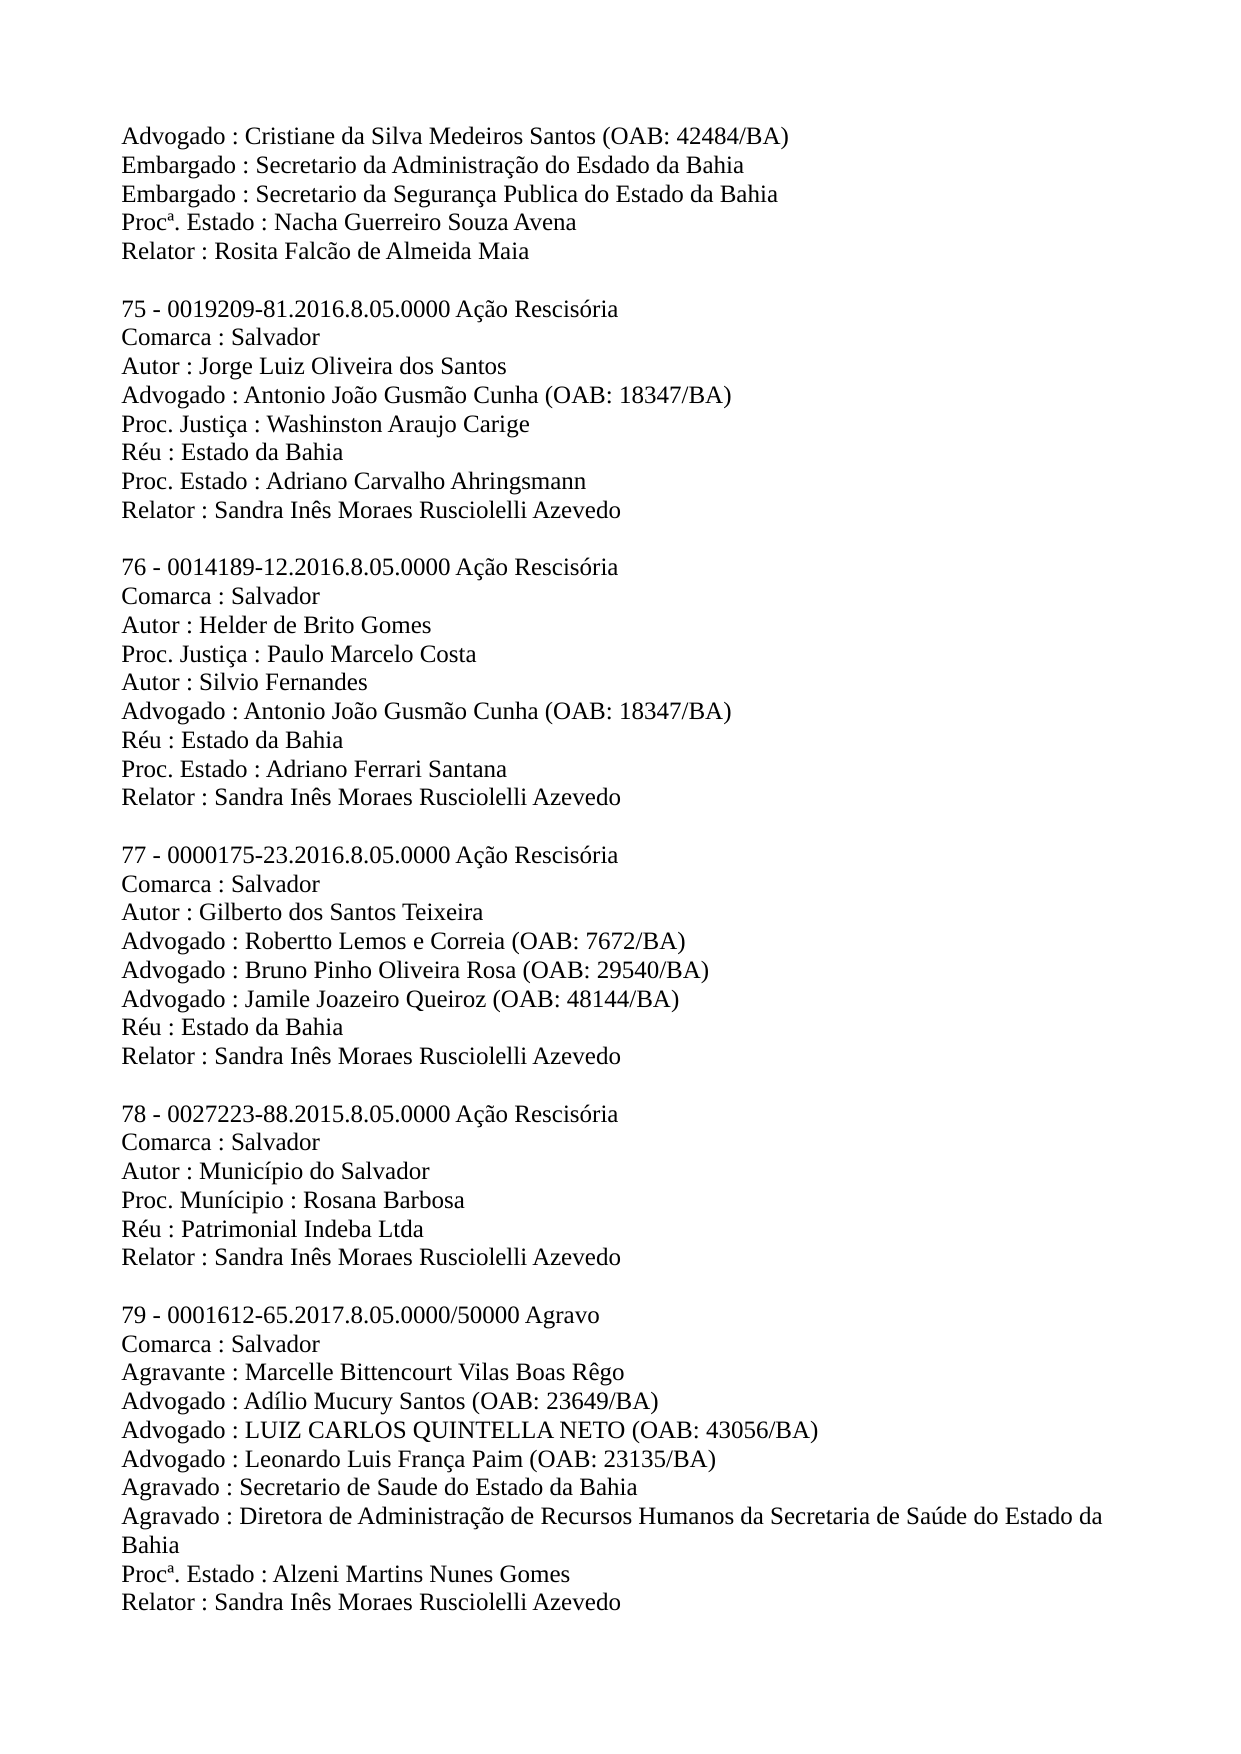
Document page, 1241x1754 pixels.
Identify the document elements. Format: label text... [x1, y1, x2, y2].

table_header Advogado : Cristiane da Silva Medeiros Santos (OAB: 42484/BA) Embargado : Secretario da Administração do Esdado da Bahia Embargado : Secretario da Segurança Publica do Estado da Bahia Procª. Estado : Nacha Guerreiro Souza Avena Relator : Rosita Falcão de Almeida Maia 75 - 0019209-81.2016.8.05.0000 Ação Rescisória Comarca : Salvador Autor : Jorge Luiz Oliveira dos Santos Advogado : Antonio João Gusmão Cunha (OAB: 18347/BA) Proc. Justiça : Washinston Araujo Carige Réu : Estado da Bahia Proc. Estado : Adriano Carvalho Ahringsmann Relator : Sandra Inês Moraes Rusciolelli Azevedo 76 - 0014189-12.2016.8.05.0000 Ação Rescisória Comarca : Salvador Autor : Helder de Brito Gomes Proc. Justiça : Paulo Marcelo Costa Autor : Silvio Fernandes Advogado : Antonio João Gusmão Cunha (OAB: 18347/BA) Réu : Estado da Bahia Proc. Estado : Adriano Ferrari Santana Relator : Sandra Inês Moraes Rusciolelli Azevedo 77 - 0000175-23.2016.8.05.0000 Ação Rescisória Comarca : Salvador Autor : Gilberto dos Santos Teixeira Advogado : Robertto Lemos e Correia (OAB: 7672/BA) Advogado : Bruno Pinho Oliveira Rosa (OAB: 29540/BA) Advogado : Jamile Joazeiro Queiroz (OAB: 48144/BA) Réu : Estado da Bahia Relator : Sandra Inês Moraes Rusciolelli Azevedo 78 - 0027223-88.2015.8.05.0000 Ação Rescisória Comarca : Salvador Autor : Município do Salvador Proc. Munícipio : Rosana Barbosa Réu : Patrimonial Indeba Ltda Relator : Sandra Inês Moraes Rusciolelli Azevedo 79 - 0001612-65.2017.8.05.0000/50000 Agravo Comarca : Salvador Agravante : Marcelle Bittencourt Vilas Boas Rêgo Advogado : Adílio Mucury Santos (OAB: 23649/BA) Advogado : LUIZ CARLOS QUINTELLA NETO (OAB: 43056/BA) Advogado : Leonardo Luis França Paim (OAB: 23135/BA) Agravado : Secretario de Saude do Estado da Bahia Agravado : Diretora de Administração de Recursos Humanos da Secretaria de Saúde do Estado da Bahia Procª. Estado : Alzeni Martins Nunes Gomes Relator : Sandra Inês Moraes Rusciolelli Azevedo [118, 118, 1122, 1619]
